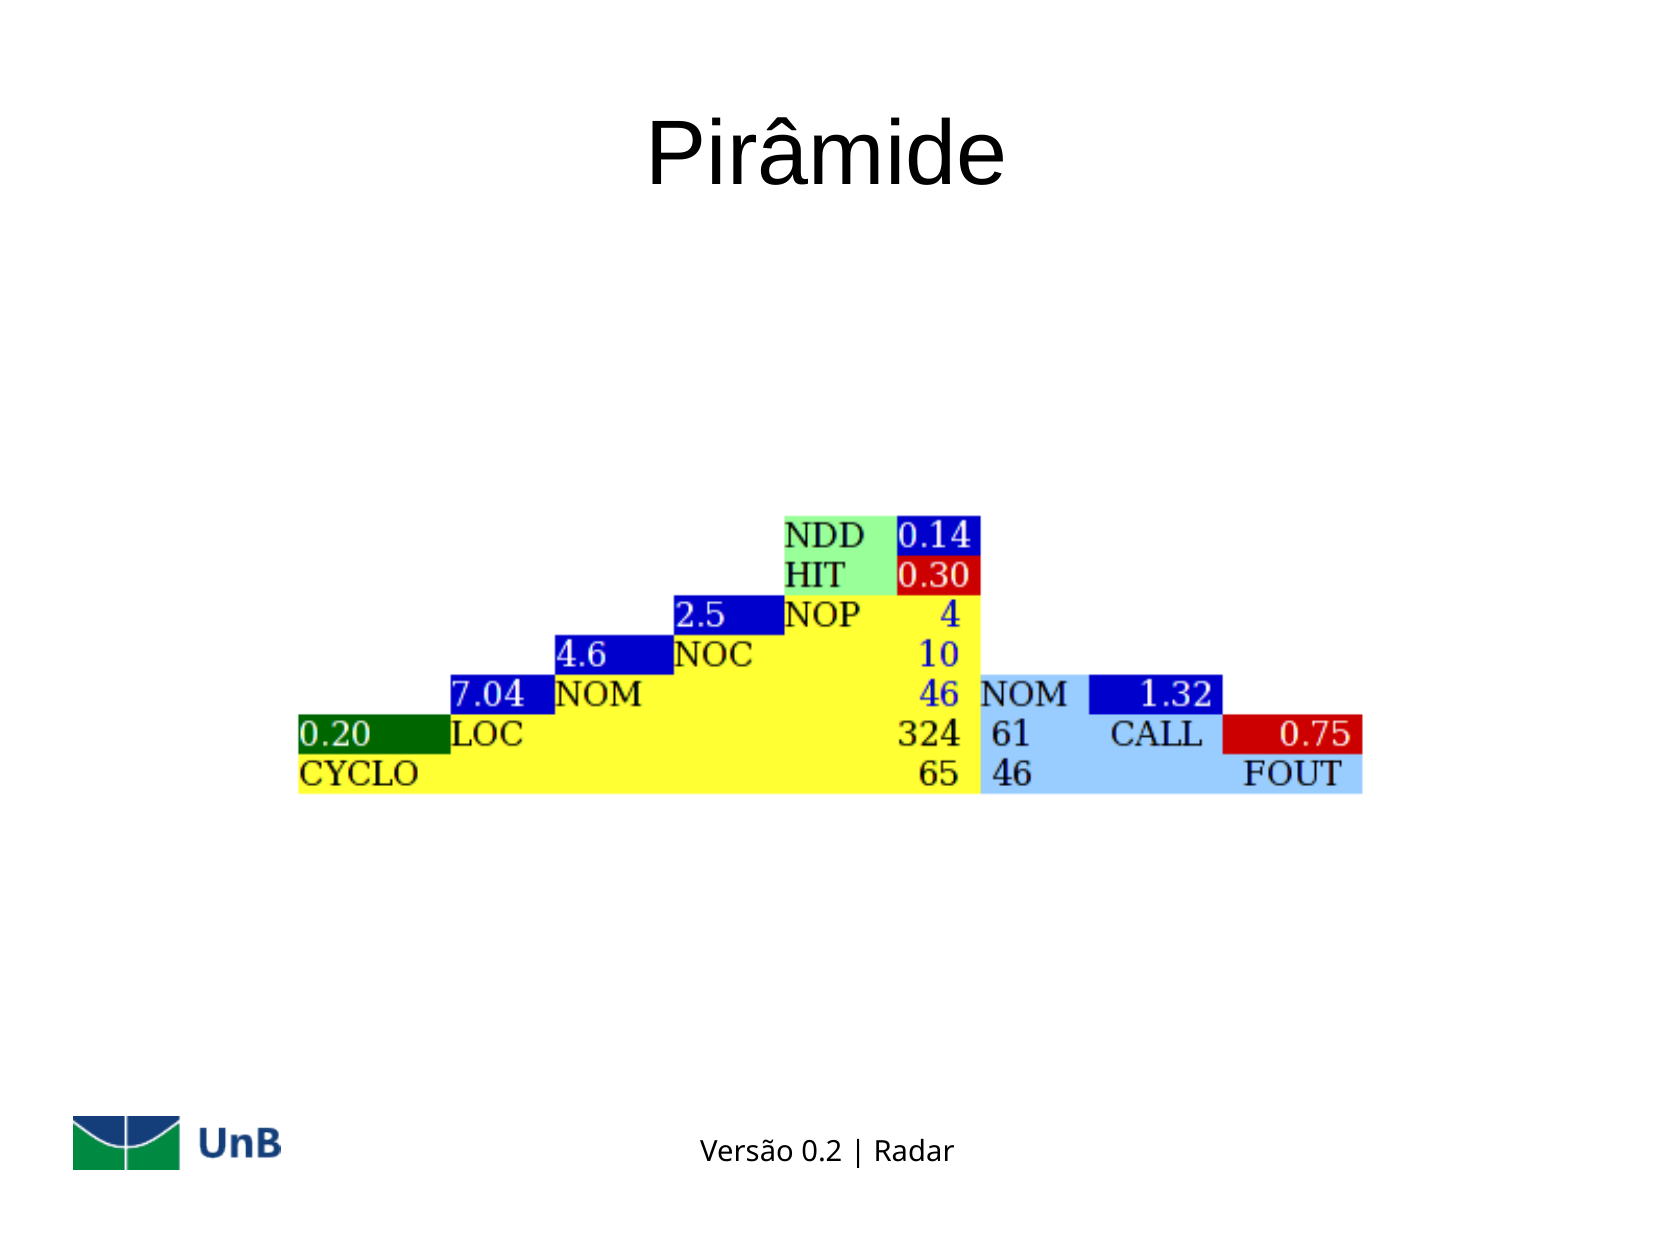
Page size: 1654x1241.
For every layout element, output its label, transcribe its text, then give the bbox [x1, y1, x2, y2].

picture [276, 506, 1388, 809]
title Pirâmide [82, 49, 1571, 257]
picture [73, 1116, 281, 1170]
